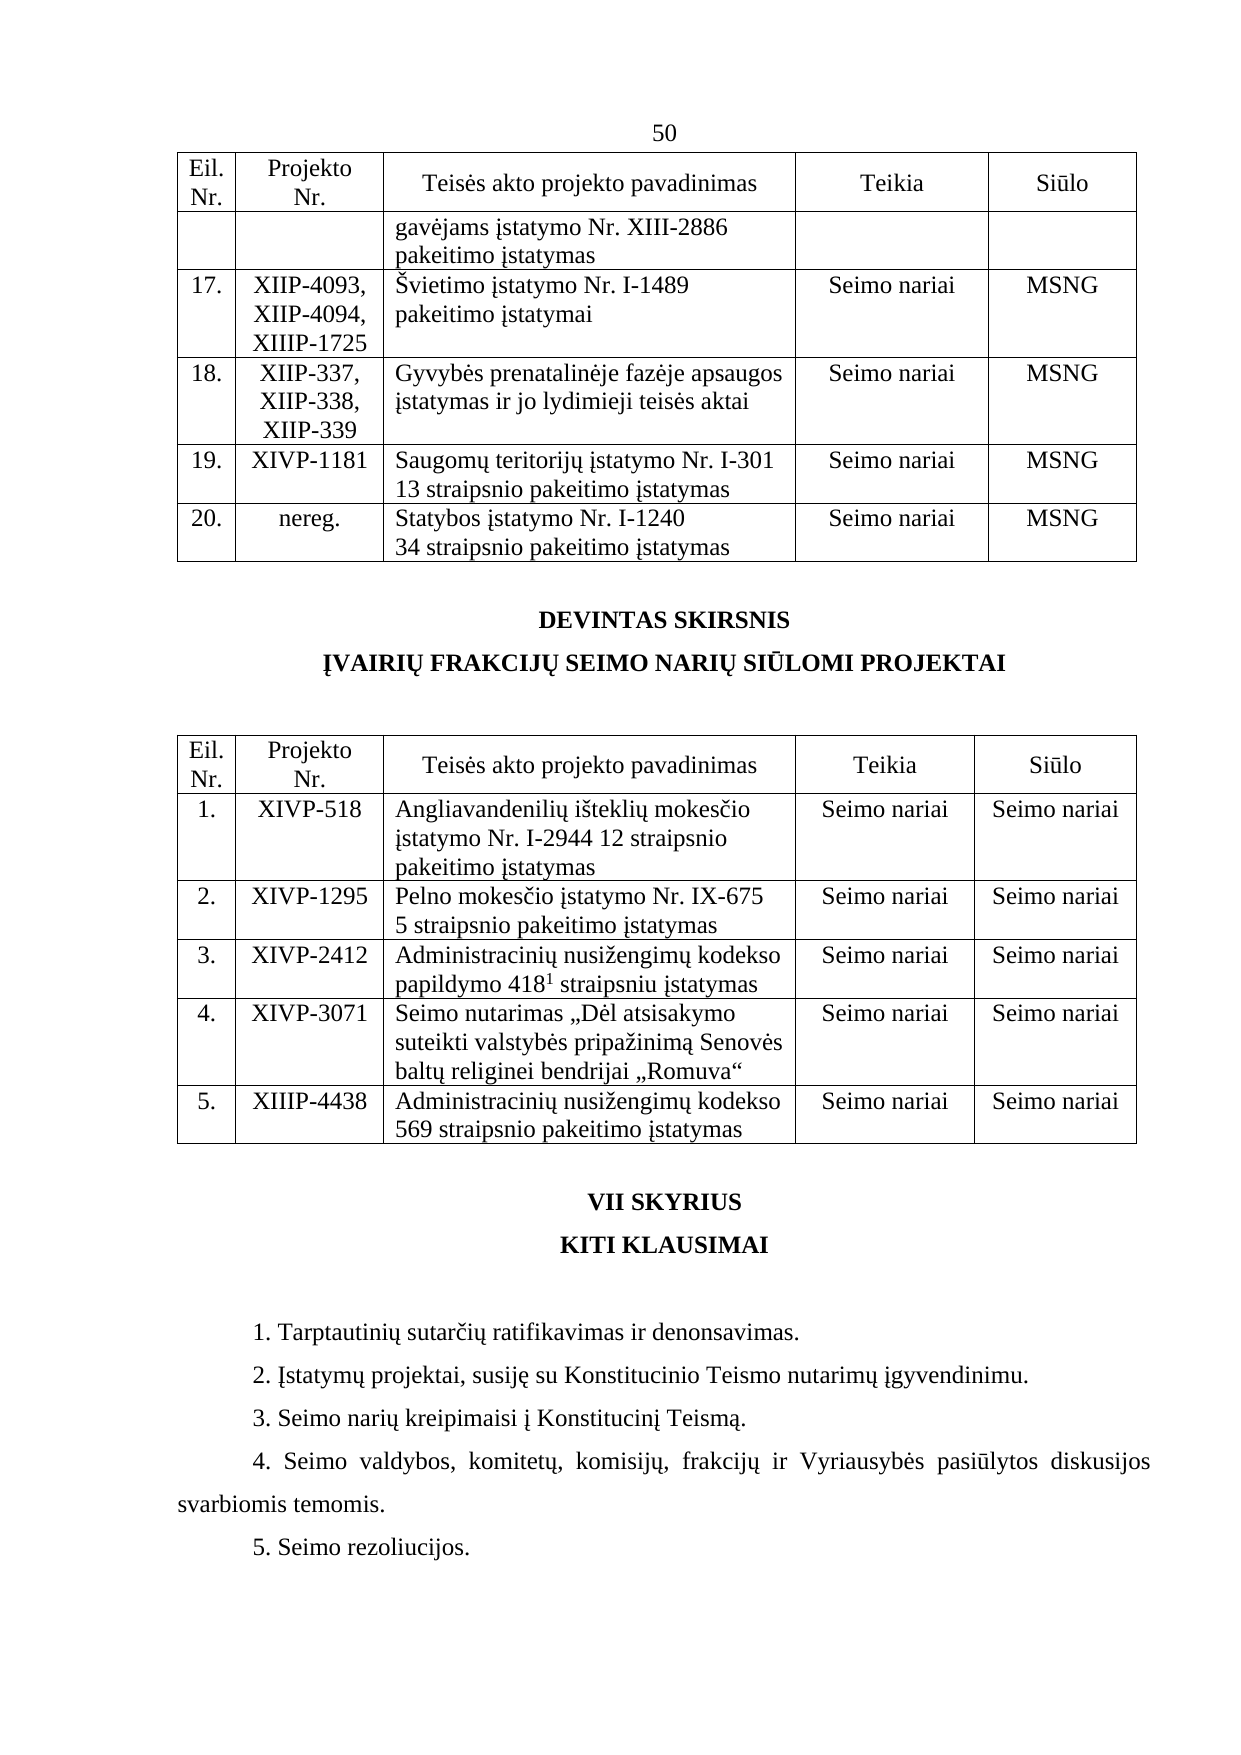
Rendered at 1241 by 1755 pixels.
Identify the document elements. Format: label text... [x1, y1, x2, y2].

table_cell Seimo nariai [796, 881, 974, 939]
table_header Projekto Nr. [236, 736, 383, 793]
table_header Eil. Nr. [178, 153, 235, 211]
table_cell XIIP-4093, XIIP-4094, XIIIP-1725 [236, 270, 383, 357]
table_header Eil. Nr. [178, 736, 235, 793]
table_header Teikia [796, 736, 974, 793]
table_cell XIVP-518 [236, 794, 383, 880]
table_cell Angliavandenilių išteklių mokesčio įstatymo Nr. I-2944 12 straipsnio pakeitimo įstatymas [384, 794, 795, 880]
table_header Siūlo [975, 736, 1136, 793]
table_cell [989, 212, 1136, 269]
table_cell MSNG [989, 504, 1136, 561]
table_cell Seimo nariai [796, 445, 988, 502]
table_cell MSNG [989, 358, 1136, 444]
table_header Siūlo [989, 153, 1136, 211]
table_cell XIVP-1181 [236, 445, 383, 502]
table_cell 17. [178, 270, 235, 357]
table_header Teisės akto projekto pavadinimas [384, 736, 795, 793]
table_cell 4. [178, 999, 235, 1085]
table_cell XIIP-337, XIIP-338, XIIP-339 [236, 358, 383, 444]
table_cell gavėjams įstatymo Nr. XIII-2886 pakeitimo įstatymas [384, 212, 795, 269]
table_cell Administracinių nusižengimų kodekso 569 straipsnio pakeitimo įstatymas [384, 1086, 795, 1143]
table_cell Statybos įstatymo Nr. I-1240 34 straipsnio pakeitimo įstatymas [384, 504, 795, 561]
table_cell Saugomų teritorijų įstatymo Nr. I-301 13 straipsnio pakeitimo įstatymas [384, 445, 795, 502]
table_header Projekto Nr. [236, 153, 383, 211]
text 5. Seimo rezoliucijos. [177, 1532, 1152, 1561]
table_cell 20. [178, 504, 235, 561]
table_cell XIVP-1295 [236, 881, 383, 939]
table_cell 19. [178, 445, 235, 502]
table_cell Seimo nariai [975, 794, 1136, 880]
table_cell Seimo nariai [975, 1086, 1136, 1143]
table_cell Pelno mokesčio įstatymo Nr. IX-675 5 straipsnio pakeitimo įstatymas [384, 881, 795, 939]
table_cell XIIIP-4438 [236, 1086, 383, 1143]
table_cell XIVP-2412 [236, 940, 383, 997]
table_header Teikia [796, 153, 988, 211]
table_cell 18. [178, 358, 235, 444]
table_cell Seimo nariai [796, 999, 974, 1085]
table_cell 5. [178, 1086, 235, 1143]
text 4. Seimo valdybos, komitetų, komisijų, frakcijų ir Vyriausybės pasiūlytos diskusijos svarbiomis temomis. [177, 1446, 1152, 1518]
table_cell Seimo nariai [975, 881, 1136, 939]
table_cell Seimo nariai [796, 270, 988, 357]
table_cell Seimo nariai [796, 940, 974, 997]
table_cell Seimo nariai [975, 999, 1136, 1085]
table_cell 2. [178, 881, 235, 939]
table_cell Švietimo įstatymo Nr. I-1489 pakeitimo įstatymai [384, 270, 795, 357]
text 2. Įstatymų projektai, susiję su Konstitucinio Teismo nutarimų įgyvendinimu. [177, 1360, 1152, 1389]
table_cell Seimo nariai [796, 504, 988, 561]
table_cell 1. [178, 794, 235, 880]
table_cell nereg. [236, 504, 383, 561]
table_cell XIVP-3071 [236, 999, 383, 1085]
table_cell [178, 212, 235, 269]
table_cell Administracinių nusižengimų kodekso papildymo 4181 straipsniu įstatymas [384, 940, 795, 997]
table_cell [236, 212, 383, 269]
table_cell MSNG [989, 445, 1136, 502]
text VII SKYRIUS [177, 1187, 1152, 1216]
text KITI KLAUSIMAI [177, 1231, 1152, 1259]
text 1. Tarptautinių sutarčių ratifikavimas ir denonsavimas. [177, 1317, 1152, 1346]
text 3. Seimo narių kreipimaisi į Konstitucinį Teismą. [177, 1403, 1152, 1432]
table_cell Seimo nutarimas „Dėl atsisakymo suteikti valstybės pripažinimą Senovės baltų religinei bendrijai „Romuva“ [384, 999, 795, 1085]
text DEVINTAS SKIRSNIS [177, 605, 1152, 634]
table_cell MSNG [989, 270, 1136, 357]
table_cell 3. [178, 940, 235, 997]
table_cell Seimo nariai [796, 794, 974, 880]
table_header Teisės akto projekto pavadinimas [384, 153, 795, 211]
table_cell Seimo nariai [975, 940, 1136, 997]
table_cell Seimo nariai [796, 358, 988, 444]
table_cell Seimo nariai [796, 1086, 974, 1143]
table_cell [796, 212, 988, 269]
table_cell Gyvybės prenatalinėje fazėje apsaugos įstatymas ir jo lydimieji teisės aktai [384, 358, 795, 444]
text ĮVAIRIŲ FRAKCIJŲ SEIMO NARIŲ SIŪLOMI PROJEKTAI [177, 648, 1152, 677]
